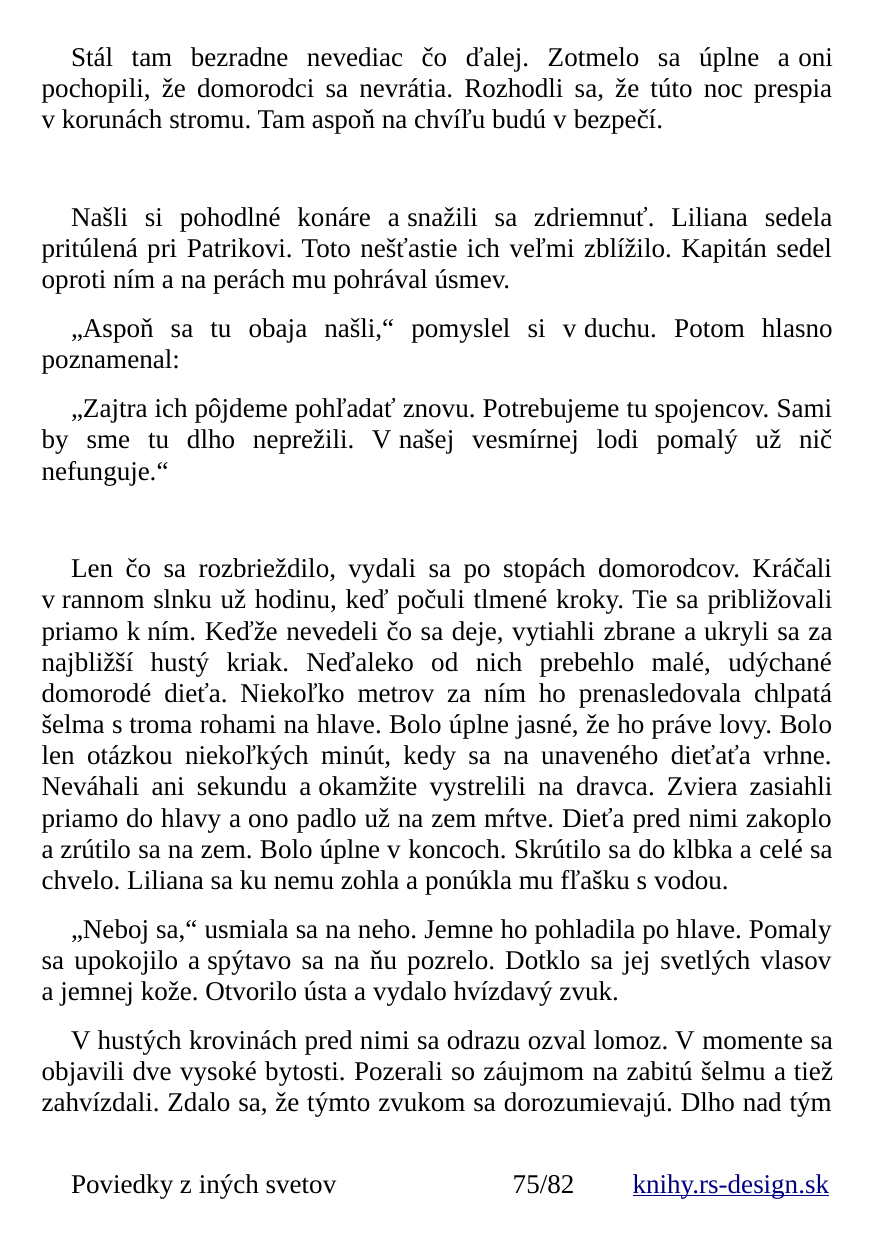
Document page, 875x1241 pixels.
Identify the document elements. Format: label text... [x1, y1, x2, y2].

text „Aspoň sa tu obaja našli,“ pomyslel si v duchu. Potom hlasno poznamenal: [41, 312, 833, 375]
text V hustých krovinách pred nimi sa odrazu ozval lomoz. V momente sa objavili dve vysoké bytosti. Pozerali so záujmom na zabitú šelmu a tiež zahvízdali. Zdalo sa, že týmto zvukom sa dorozumievajú. Dlho nad tým [41, 1024, 833, 1117]
text „Zajtra ich pôjdeme pohľadať znovu. Potrebujeme tu spojencov. Sami by sme tu dlho neprežili. V našej vesmírnej lodi pomalý už nič nefunguje.“ [41, 392, 833, 486]
text Len čo sa rozbrieždilo, vydali sa po stopách domorodcov. Kráčali v rannom slnku už hodinu, keď počuli tlmené kroky. Tie sa približovali priamo k ním. Keďže nevedeli čo sa deje, vytiahli zbrane a ukryli sa za najbližší hustý kriak. Neďaleko od nich prebehlo malé, udýchané domorodé dieťa. Niekoľko metrov za ním ho prenasledovala chlpatá šelma s troma rohami na hlave. Bolo úplne jasné, že ho práve lovy. Bolo len otázkou niekoľkých minút, kedy sa na unaveného dieťaťa vrhne. Neváhali ani sekundu a okamžite vystrelili na dravca. Zviera zasiahli priamo do hlavy a ono padlo už na zem mŕtve. Dieťa pred nimi zakoplo a zrútilo sa na zem. Bolo úplne v koncoch. Skrútilo sa do klbka a celé sa chvelo. Liliana sa ku nemu zohla a ponúkla mu fľašku s vodou. [41, 552, 833, 895]
text „Neboj sa,“ usmiala sa na neho. Jemne ho pohladila po hlave. Pomaly sa upokojilo a spýtavo sa na ňu pozrelo. Dotklo sa jej svetlých vlasov a jemnej kože. Otvorilo ústa a vydalo hvízdavý zvuk. [41, 913, 833, 1006]
text Našli si pohodlné konáre a snažili sa zdriemnuť. Liliana sedela pritúlená pri Patrikovi. Toto nešťastie ich veľmi zblížilo. Kapitán sedel oproti ním a na perách mu pohrával úsmev. [41, 201, 833, 295]
text Stál tam bezradne nevediac čo ďalej. Zotmelo sa úplne a oni pochopili, že domorodci sa nevrátia. Rozhodli sa, že túto noc prespia v korunách stromu. Tam aspoň na chvíľu budú v bezpečí. [41, 41, 833, 135]
